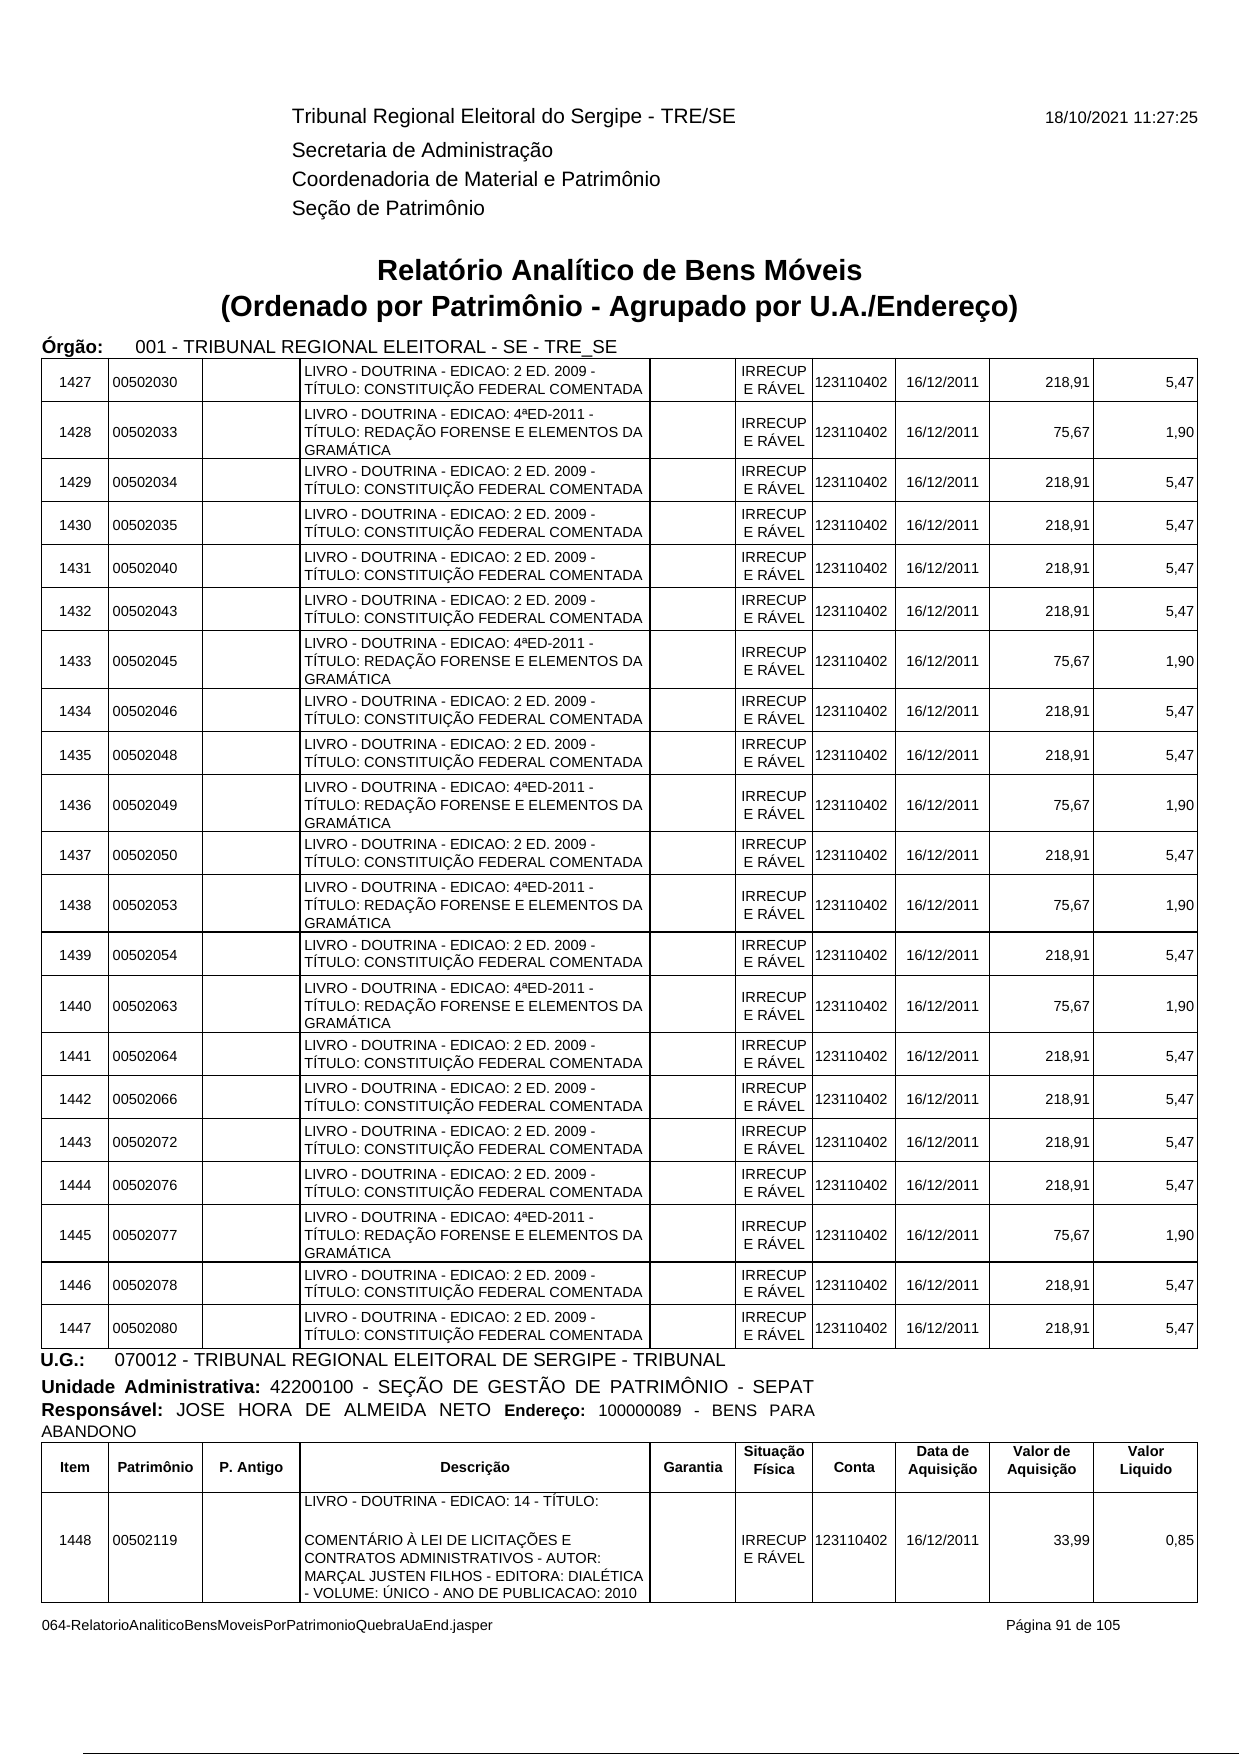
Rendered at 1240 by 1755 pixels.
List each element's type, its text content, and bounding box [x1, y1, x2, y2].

table_cell 16/12/2011 [896, 359, 989, 401]
table_header Valor Liquido [1094, 1443, 1197, 1492]
table_cell 123110402 [813, 832, 895, 874]
table_cell 1441 [42, 1033, 108, 1075]
table_cell 00502066 [109, 1076, 202, 1118]
table_cell [651, 976, 735, 1032]
table_cell [813, 1493, 895, 1531]
table_cell 75,67 [990, 976, 1093, 1032]
table_header Situação Física [736, 1443, 812, 1492]
table_cell [203, 1033, 299, 1075]
table_cell 218,91 [990, 1305, 1093, 1347]
table_cell [651, 631, 735, 688]
table_cell 00502035 [109, 502, 202, 544]
table_header Item [42, 1443, 108, 1492]
table_cell IRRECUPE RÁVEL [736, 832, 812, 874]
table_cell 16/12/2011 [896, 1076, 989, 1118]
table_cell 1,90 [1094, 631, 1197, 688]
table_cell IRRECUPE RÁVEL [736, 631, 812, 688]
table_cell IRRECUPE RÁVEL [736, 588, 812, 630]
table_cell 5,47 [1094, 1119, 1197, 1161]
table_cell 16/12/2011 [896, 775, 989, 831]
table_cell 5,47 [1094, 359, 1197, 401]
table_cell 123110402 [813, 631, 895, 688]
table_cell LIVRO - DOUTRINA - EDICAO: 2 ED. 2009 - TÍTULO: CONSTITUIÇÃO FEDERAL COMENTADA [301, 502, 649, 544]
table_cell [203, 933, 299, 974]
table_cell [651, 1205, 735, 1261]
table_cell 123110402 [813, 359, 895, 401]
table_cell 123110402 [813, 1119, 895, 1161]
table_cell 16/12/2011 [896, 1119, 989, 1161]
table_cell 218,91 [990, 1263, 1093, 1304]
table_cell [203, 631, 299, 688]
table_cell [651, 1305, 735, 1347]
table_cell [203, 1162, 299, 1204]
table_cell [651, 359, 735, 401]
table_cell [651, 1493, 735, 1531]
table_cell 123110402 [813, 875, 895, 931]
table_cell LIVRO - DOUTRINA - EDICAO: 4ªED-2011 - TÍTULO: REDAÇÃO FORENSE E ELEMENTOS DA GRAMÁTICA [301, 1205, 649, 1261]
table_cell [651, 588, 735, 630]
table_cell 123110402 [813, 545, 895, 587]
table_cell 123110402 [813, 1263, 895, 1304]
table_cell 123110402 [813, 689, 895, 731]
table_cell 00502054 [109, 933, 202, 974]
table_cell IRRECUPE RÁVEL [736, 1263, 812, 1304]
table_cell 1429 [42, 459, 108, 501]
table_cell 16/12/2011 [896, 1263, 989, 1304]
table_cell [651, 459, 735, 501]
table_header Valor de Aquisição [990, 1443, 1093, 1492]
table_cell 5,47 [1094, 933, 1197, 974]
table_cell 00502034 [109, 459, 202, 501]
table_cell 00502033 [109, 402, 202, 458]
table_cell [203, 1205, 299, 1261]
table_cell 5,47 [1094, 1162, 1197, 1204]
table_cell 123110402 [813, 1033, 895, 1075]
table_cell 5,47 [1094, 689, 1197, 731]
table_cell 218,91 [990, 588, 1093, 630]
table_cell LIVRO - DOUTRINA - EDICAO: 4ªED-2011 - TÍTULO: REDAÇÃO FORENSE E ELEMENTOS DA GRAMÁTICA [301, 775, 649, 831]
table_cell 00502080 [109, 1305, 202, 1347]
table_cell IRRECUPE RÁVEL [736, 933, 812, 974]
table_cell 123110402 [813, 775, 895, 831]
table_cell LIVRO - DOUTRINA - EDICAO: 2 ED. 2009 - TÍTULO: CONSTITUIÇÃO FEDERAL COMENTADA [301, 1119, 649, 1161]
table_cell [990, 1493, 1093, 1531]
table_cell [203, 545, 299, 587]
table_cell 00502050 [109, 832, 202, 874]
table_cell IRRECUPE RÁVEL [736, 1119, 812, 1161]
table_cell 5,47 [1094, 502, 1197, 544]
table_cell LIVRO - DOUTRINA - EDICAO: 2 ED. 2009 - TÍTULO: CONSTITUIÇÃO FEDERAL COMENTADA [301, 1162, 649, 1204]
table_cell 5,47 [1094, 545, 1197, 587]
table_cell 16/12/2011 [896, 631, 989, 688]
table_cell LIVRO - DOUTRINA - EDICAO: 2 ED. 2009 - TÍTULO: CONSTITUIÇÃO FEDERAL COMENTADA [301, 1305, 649, 1347]
table_cell IRRECUPE RÁVEL [736, 775, 812, 831]
table_cell 1435 [42, 732, 108, 774]
table_cell 00502045 [109, 631, 202, 688]
table_cell COMENTÁRIO À LEI DE LICITAÇÕES E CONTRATOS ADMINISTRATIVOS - AUTOR: MARÇAL JUSTEN FILHOS - EDITORA: DIALÉTICA - VOLUME: ÚNICO - ANO DE PUBLICACAO: 2010 [301, 1531, 649, 1602]
table_cell 5,47 [1094, 1033, 1197, 1075]
table_header Descrição [301, 1443, 649, 1492]
table_cell 5,47 [1094, 732, 1197, 774]
table_cell [42, 1493, 108, 1531]
table_cell 123110402 [813, 1205, 895, 1261]
table_cell [109, 1493, 202, 1531]
table_cell 1431 [42, 545, 108, 587]
table_cell 16/12/2011 [896, 588, 989, 630]
table_cell [651, 502, 735, 544]
table_header Conta [813, 1443, 895, 1492]
table_cell IRRECUPE RÁVEL [736, 1305, 812, 1347]
table_cell 00502064 [109, 1033, 202, 1075]
table_cell [651, 1531, 735, 1602]
table_cell [651, 689, 735, 731]
table_cell 00502053 [109, 875, 202, 931]
table_cell 1430 [42, 502, 108, 544]
table_cell 00502078 [109, 1263, 202, 1304]
table_cell LIVRO - DOUTRINA - EDICAO: 2 ED. 2009 - TÍTULO: CONSTITUIÇÃO FEDERAL COMENTADA [301, 1263, 649, 1304]
table_cell LIVRO - DOUTRINA - EDICAO: 2 ED. 2009 - TÍTULO: CONSTITUIÇÃO FEDERAL COMENTADA [301, 459, 649, 501]
table_cell 123110402 [813, 502, 895, 544]
table_cell 218,91 [990, 1033, 1093, 1075]
table_cell 1447 [42, 1305, 108, 1347]
table_cell 5,47 [1094, 832, 1197, 874]
table_cell 218,91 [990, 1119, 1093, 1161]
text Unidade Administrativa: 42200100 - SEÇÃO DE GESTÃO DE PATRIMÔNIO - SEPAT Responsável: JOSE HORA DE ALMEIDA NETO Endereço: 100000089 - BENS PARA ABANDONO [41, 1376, 815, 1441]
table_cell LIVRO - DOUTRINA - EDICAO: 2 ED. 2009 - TÍTULO: CONSTITUIÇÃO FEDERAL COMENTADA [301, 545, 649, 587]
table_cell [203, 1263, 299, 1304]
table_cell [651, 775, 735, 831]
table_cell [203, 1305, 299, 1347]
table_cell 16/12/2011 [896, 875, 989, 931]
table_cell 16/12/2011 [896, 1305, 989, 1347]
table_header Data de Aquisição [896, 1443, 989, 1492]
table_cell 0,85 [1094, 1531, 1197, 1602]
table_cell 1446 [42, 1263, 108, 1304]
table_cell [651, 545, 735, 587]
table_cell 16/12/2011 [896, 689, 989, 731]
table_cell LIVRO - DOUTRINA - EDICAO: 4ªED-2011 - TÍTULO: REDAÇÃO FORENSE E ELEMENTOS DA GRAMÁTICA [301, 875, 649, 931]
table_cell [203, 1531, 299, 1602]
table_cell [651, 732, 735, 774]
table_cell 75,67 [990, 775, 1093, 831]
table_cell 16/12/2011 [896, 1205, 989, 1261]
table_cell 16/12/2011 [896, 502, 989, 544]
table_cell [203, 1076, 299, 1118]
table_cell 1438 [42, 875, 108, 931]
table_cell 123110402 [813, 1162, 895, 1204]
table_cell 00502046 [109, 689, 202, 731]
table_cell 1427 [42, 359, 108, 401]
table_cell IRRECUPE RÁVEL [736, 545, 812, 587]
table_cell 00502043 [109, 588, 202, 630]
table_cell 75,67 [990, 1205, 1093, 1261]
table_cell IRRECUPE RÁVEL [736, 976, 812, 1032]
table_cell 1437 [42, 832, 108, 874]
table_cell [896, 1493, 989, 1531]
table_cell 5,47 [1094, 1263, 1197, 1304]
table_cell 1439 [42, 933, 108, 974]
table_cell 123110402 [813, 588, 895, 630]
table_cell 75,67 [990, 402, 1093, 458]
table_cell [203, 459, 299, 501]
table_cell [651, 1076, 735, 1118]
table_cell 1433 [42, 631, 108, 688]
table_cell 1442 [42, 1076, 108, 1118]
text U.G.: 070012 - TRIBUNAL REGIONAL ELEITORAL DE SERGIPE - TRIBUNAL [40, 1348, 1089, 1370]
table_cell 1,90 [1094, 1205, 1197, 1261]
table_cell 218,91 [990, 1076, 1093, 1118]
table_cell LIVRO - DOUTRINA - EDICAO: 2 ED. 2009 - TÍTULO: CONSTITUIÇÃO FEDERAL COMENTADA [301, 732, 649, 774]
table_cell 1,90 [1094, 976, 1197, 1032]
table_cell 33,99 [990, 1531, 1093, 1602]
table_cell 218,91 [990, 732, 1093, 774]
table_cell [651, 402, 735, 458]
table_cell 1,90 [1094, 775, 1197, 831]
table_cell 1440 [42, 976, 108, 1032]
table_header Patrimônio [109, 1443, 202, 1492]
table_cell 00502076 [109, 1162, 202, 1204]
table_cell 16/12/2011 [896, 1531, 989, 1602]
table_cell [651, 1162, 735, 1204]
table_cell 00502048 [109, 732, 202, 774]
table_cell 218,91 [990, 1162, 1093, 1204]
table_cell [203, 502, 299, 544]
table_cell IRRECUPE RÁVEL [736, 1162, 812, 1204]
table_cell 75,67 [990, 631, 1093, 688]
table_cell IRRECUPE RÁVEL [736, 1531, 812, 1602]
table_cell 123110402 [813, 976, 895, 1032]
table_cell 00502040 [109, 545, 202, 587]
table_cell [203, 1119, 299, 1161]
table_cell 123110402 [813, 459, 895, 501]
table_cell 75,67 [990, 875, 1093, 931]
table_cell 16/12/2011 [896, 732, 989, 774]
table_cell 5,47 [1094, 459, 1197, 501]
table_cell IRRECUPE RÁVEL [736, 1033, 812, 1075]
table_cell 1434 [42, 689, 108, 731]
table_cell 123110402 [813, 732, 895, 774]
table_cell LIVRO - DOUTRINA - EDICAO: 14 - TÍTULO: [301, 1493, 649, 1531]
table_cell 00502049 [109, 775, 202, 831]
table_cell 5,47 [1094, 588, 1197, 630]
table_cell IRRECUPE RÁVEL [736, 1076, 812, 1118]
table_cell [203, 1493, 299, 1531]
table_cell 00502072 [109, 1119, 202, 1161]
table_cell 16/12/2011 [896, 459, 989, 501]
table_cell 16/12/2011 [896, 832, 989, 874]
table_cell [203, 402, 299, 458]
table_cell [203, 732, 299, 774]
table_cell 123110402 [813, 1076, 895, 1118]
table_cell 1445 [42, 1205, 108, 1261]
table_cell LIVRO - DOUTRINA - EDICAO: 4ªED-2011 - TÍTULO: REDAÇÃO FORENSE E ELEMENTOS DA GRAMÁTICA [301, 631, 649, 688]
table_cell IRRECUPE RÁVEL [736, 402, 812, 458]
table_cell 123110402 [813, 1305, 895, 1347]
table_cell 1443 [42, 1119, 108, 1161]
table_cell 16/12/2011 [896, 1162, 989, 1204]
table_cell [651, 832, 735, 874]
table_cell [651, 933, 735, 974]
table_cell IRRECUPE RÁVEL [736, 689, 812, 731]
table_cell IRRECUPE RÁVEL [736, 359, 812, 401]
table_cell 123110402 [813, 933, 895, 974]
table_cell 218,91 [990, 545, 1093, 587]
table_cell IRRECUPE RÁVEL [736, 732, 812, 774]
table_cell 218,91 [990, 359, 1093, 401]
table_cell 5,47 [1094, 1305, 1197, 1347]
table_cell 00502030 [109, 359, 202, 401]
table_cell 1436 [42, 775, 108, 831]
table_header Garantia [651, 1443, 735, 1492]
table_cell 1432 [42, 588, 108, 630]
table_cell [203, 359, 299, 401]
table_cell IRRECUPE RÁVEL [736, 875, 812, 931]
table_cell LIVRO - DOUTRINA - EDICAO: 2 ED. 2009 - TÍTULO: CONSTITUIÇÃO FEDERAL COMENTADA [301, 1033, 649, 1075]
table_cell 123110402 [813, 402, 895, 458]
table_cell 218,91 [990, 689, 1093, 731]
table_cell LIVRO - DOUTRINA - EDICAO: 2 ED. 2009 - TÍTULO: CONSTITUIÇÃO FEDERAL COMENTADA [301, 689, 649, 731]
table_cell 1428 [42, 402, 108, 458]
table_cell [203, 775, 299, 831]
table_cell [1094, 1493, 1197, 1531]
table_cell 16/12/2011 [896, 976, 989, 1032]
table_cell 1444 [42, 1162, 108, 1204]
table_cell 16/12/2011 [896, 933, 989, 974]
table_cell 1,90 [1094, 402, 1197, 458]
table_cell LIVRO - DOUTRINA - EDICAO: 2 ED. 2009 - TÍTULO: CONSTITUIÇÃO FEDERAL COMENTADA [301, 1076, 649, 1118]
table_cell LIVRO - DOUTRINA - EDICAO: 4ªED-2011 - TÍTULO: REDAÇÃO FORENSE E ELEMENTOS DA GRAMÁTICA [301, 976, 649, 1032]
table_cell 16/12/2011 [896, 545, 989, 587]
table_cell LIVRO - DOUTRINA - EDICAO: 2 ED. 2009 - TÍTULO: CONSTITUIÇÃO FEDERAL COMENTADA [301, 359, 649, 401]
table_cell 218,91 [990, 832, 1093, 874]
table_cell [203, 875, 299, 931]
table_cell LIVRO - DOUTRINA - EDICAO: 2 ED. 2009 - TÍTULO: CONSTITUIÇÃO FEDERAL COMENTADA [301, 588, 649, 630]
table_cell 00502063 [109, 976, 202, 1032]
table_cell [651, 1033, 735, 1075]
table_cell 1,90 [1094, 875, 1197, 931]
table_cell IRRECUPE RÁVEL [736, 1205, 812, 1261]
table_cell 5,47 [1094, 1076, 1197, 1118]
table_cell LIVRO - DOUTRINA - EDICAO: 2 ED. 2009 - TÍTULO: CONSTITUIÇÃO FEDERAL COMENTADA [301, 933, 649, 974]
table_cell [203, 689, 299, 731]
table_cell [203, 976, 299, 1032]
table_cell 218,91 [990, 459, 1093, 501]
table_cell [651, 1263, 735, 1304]
table_cell 16/12/2011 [896, 1033, 989, 1075]
table_cell 00502077 [109, 1205, 202, 1261]
table_cell 1448 [42, 1531, 108, 1602]
table_cell LIVRO - DOUTRINA - EDICAO: 2 ED. 2009 - TÍTULO: CONSTITUIÇÃO FEDERAL COMENTADA [301, 832, 649, 874]
table_cell [203, 832, 299, 874]
table_cell IRRECUPE RÁVEL [736, 459, 812, 501]
table_cell 16/12/2011 [896, 402, 989, 458]
table_cell [736, 1493, 812, 1531]
table_cell 123110402 [813, 1531, 895, 1602]
table_header P. Antigo [203, 1443, 299, 1492]
table_cell 218,91 [990, 933, 1093, 974]
table_cell LIVRO - DOUTRINA - EDICAO: 4ªED-2011 - TÍTULO: REDAÇÃO FORENSE E ELEMENTOS DA GRAMÁTICA [301, 402, 649, 458]
table_cell IRRECUPE RÁVEL [736, 502, 812, 544]
table_cell [203, 588, 299, 630]
table_cell [651, 875, 735, 931]
table_cell [651, 1119, 735, 1161]
table_cell 218,91 [990, 502, 1093, 544]
table_cell 00502119 [109, 1531, 202, 1602]
